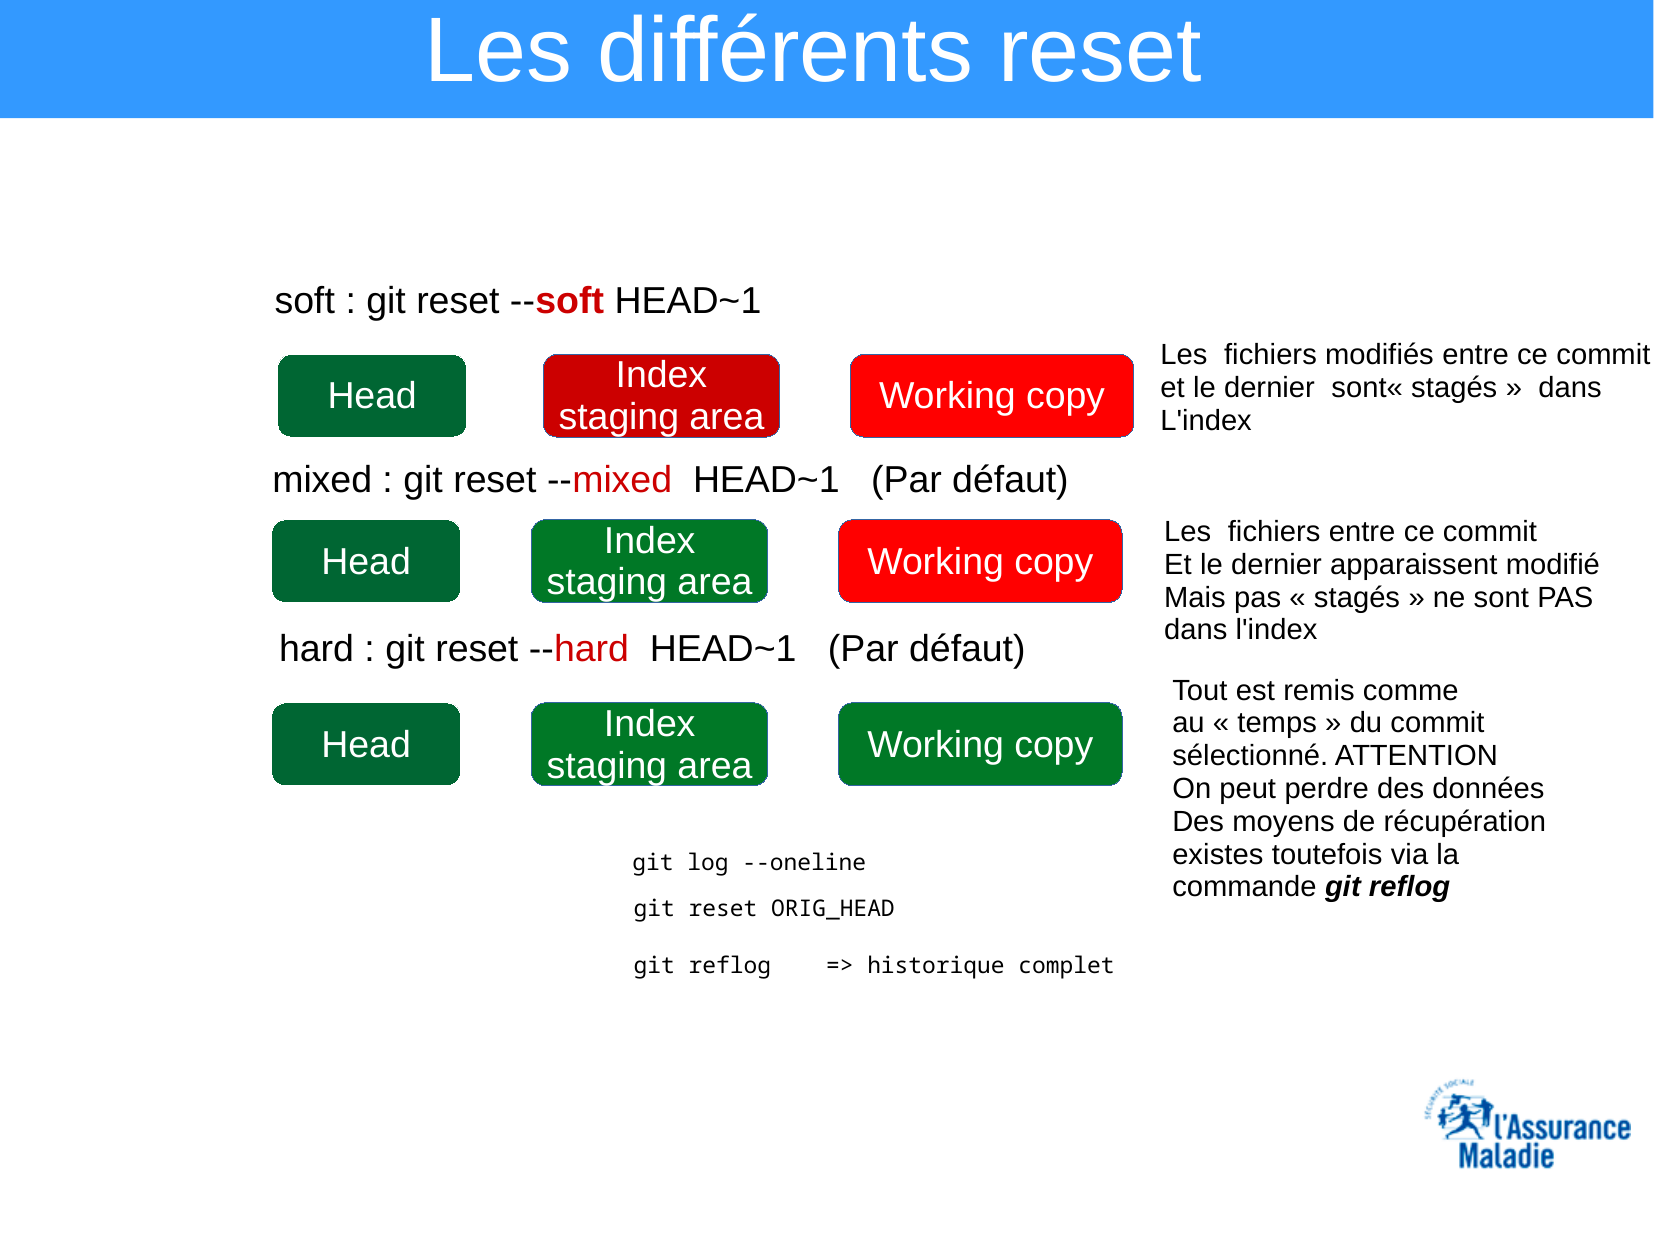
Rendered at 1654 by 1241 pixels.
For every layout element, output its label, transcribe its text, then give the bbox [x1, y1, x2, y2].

picture [1403, 1075, 1631, 1170]
text_box mixed : git reset --mixed HEAD~1 (Par défaut) [257, 451, 1085, 508]
text_box Index staging area [531, 702, 768, 786]
text_box git log --oneline [606, 838, 1075, 900]
text_box Head [271, 702, 461, 786]
text_box Head [271, 519, 461, 603]
text_box Working copy [838, 702, 1123, 786]
text_box Head [277, 354, 467, 438]
text_box Index staging area [543, 354, 780, 438]
text_box git reset ORIG_HEAD git reflog => historique complet [618, 884, 1158, 987]
text_box hard : git reset --hard HEAD~1 (Par défaut) [264, 620, 1041, 677]
text_box Les fichiers modifiés entre ce commit et le dernier sont« stagés » dans L'index [1145, 330, 1654, 444]
text_box Les fichiers entre ce commit Et le dernier apparaissent modifié Mais pas « stagés » ne sont PAS dans l'index [1149, 507, 1618, 654]
text_box Index staging area [531, 519, 768, 603]
title Les différents reset [0, 0, 1654, 119]
text_box Tout est remis comme au « temps » du commit sélectionné. ATTENTION On peut perdre des données Des moyens de récupération existes toutefois via la commande git reflog [1157, 666, 1595, 995]
text_box Working copy [838, 519, 1123, 603]
text_box soft : git reset --soft HEAD~1 [259, 271, 777, 329]
text_box Working copy [850, 354, 1134, 438]
